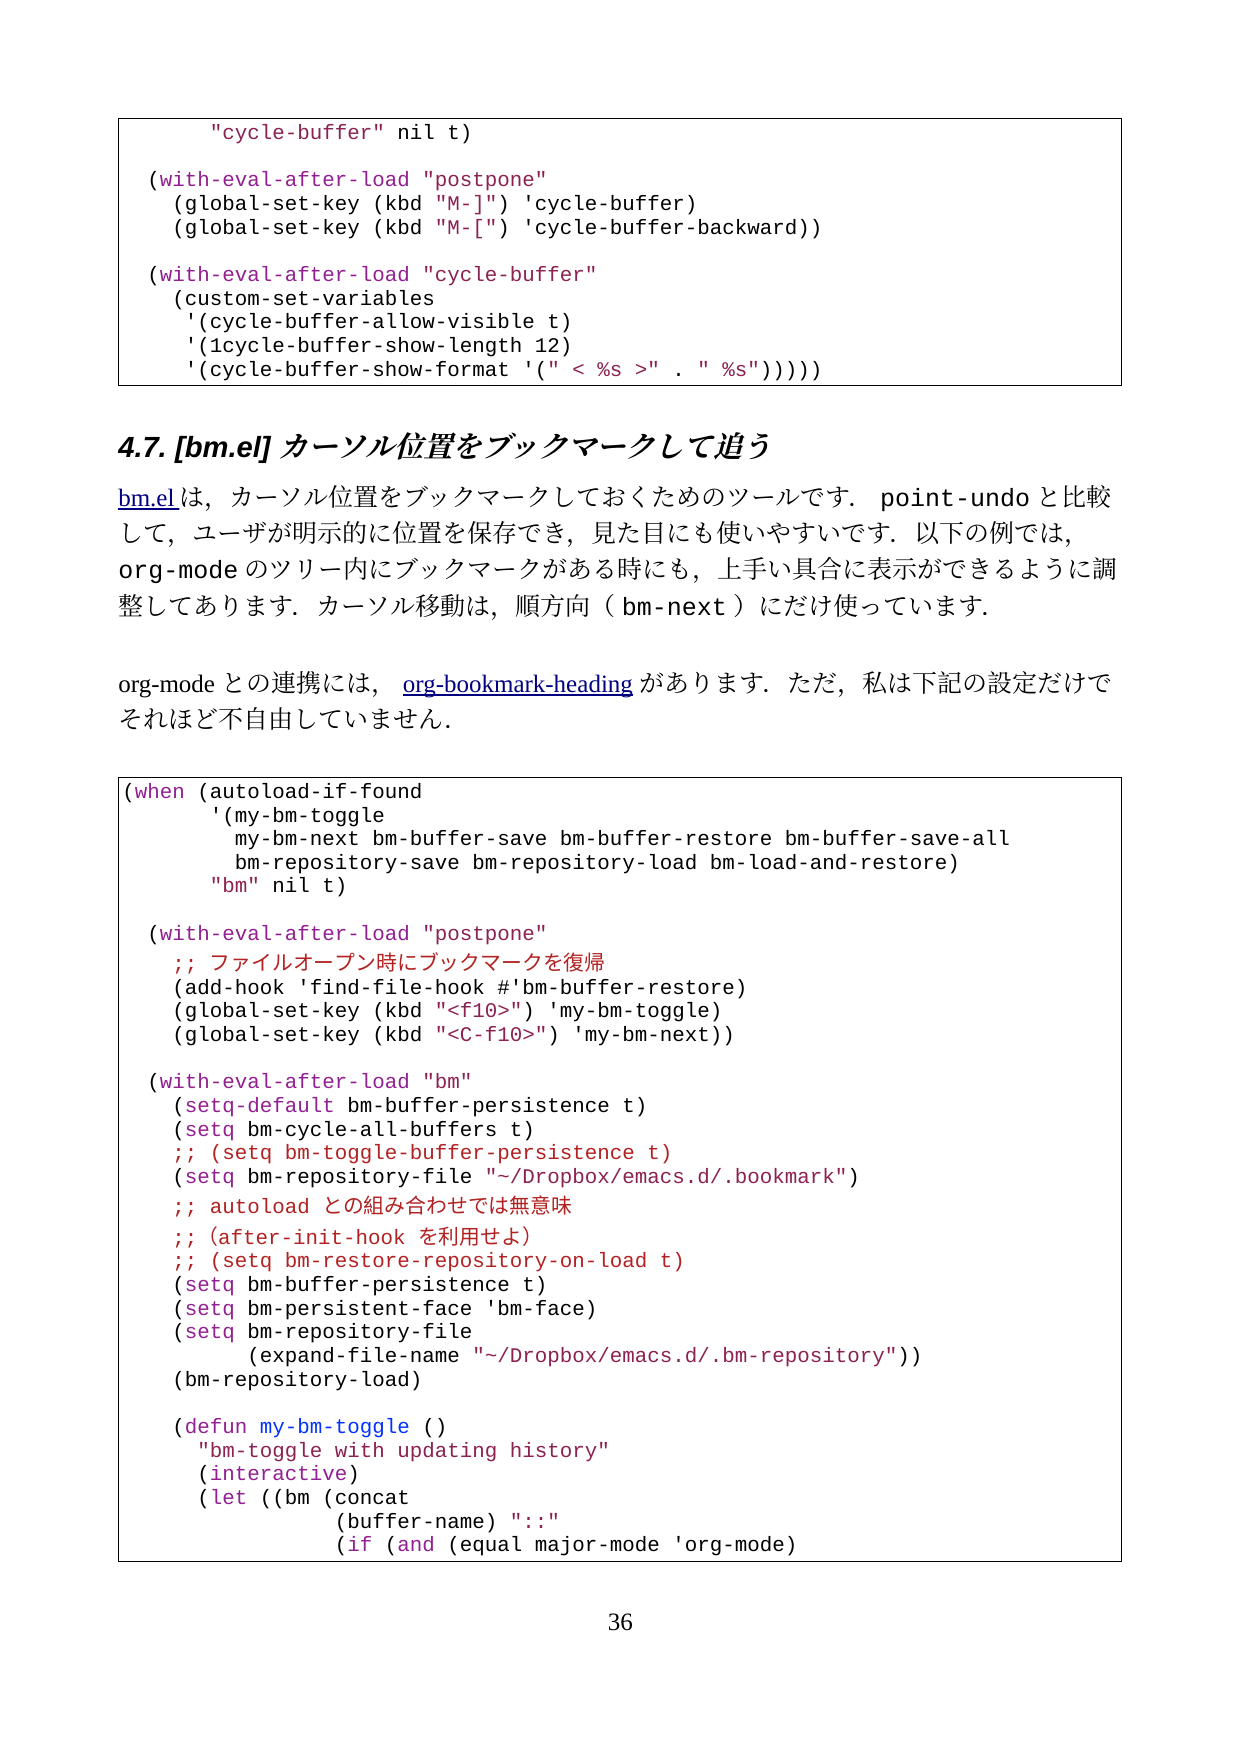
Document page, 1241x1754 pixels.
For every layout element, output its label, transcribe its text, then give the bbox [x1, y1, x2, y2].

text (add-hook 'find-file-hook #'bm-buffer-restore) [119, 973, 1121, 997]
text '(my-bm-toggle [119, 801, 1121, 824]
text (setq bm-repository-file [119, 1317, 1121, 1341]
text '(cycle-buffer-allow-visible t) [119, 307, 1121, 331]
text (with-eval-after-load "bm" [119, 1067, 1121, 1091]
text (defun my-bm-toggle () [119, 1412, 1121, 1436]
text (setq bm-cycle-all-buffers t) [119, 1115, 1121, 1138]
text (global-set-key (kbd "M-[") 'cycle-buffer-backward)) [119, 213, 1121, 236]
text bm.elは，カーソル位置をブックマークしておくためのツールです． point-undo と比較して，ユーザが明示的に位置を保存でき，見た目にも使いやすいです．以下の例では， org-mode のツリー内にブックマークがある時にも，上手い具合に表示ができるように調整してあります．カーソル移動は，順方向（ bm-next ）にだけ使っています． [118, 478, 1122, 651]
text "bm" nil t) [119, 872, 1121, 895]
text ;; ファイルオープン時にブックマークを復帰 [119, 942, 1121, 973]
text ;; (setq bm-toggle-buffer-persistence t) [119, 1138, 1121, 1162]
text ;;（after-init-hook を利用せよ） [119, 1216, 1121, 1247]
text (interactive) [119, 1459, 1121, 1483]
text my-bm-next bm-buffer-save bm-buffer-restore bm-buffer-save-all [119, 824, 1121, 848]
text '(1cycle-buffer-show-length 12) [119, 331, 1121, 354]
text (expand-file-name "~/Dropbox/emacs.d/.bm-repository")) [119, 1341, 1121, 1365]
text (setq-default bm-buffer-persistence t) [119, 1091, 1121, 1115]
text (if (and (equal major-mode 'org-mode) [119, 1530, 1121, 1561]
text "bm-toggle with updating history" [119, 1436, 1121, 1459]
text ;; autoload との組み合わせでは無意味 [119, 1186, 1121, 1216]
text '(cycle-buffer-show-format '(" < %s >" . " %s"))))) [119, 354, 1121, 385]
text (let ((bm (concat [119, 1483, 1121, 1507]
text (when (autoload-if-found [119, 778, 1121, 801]
subtitle [bm.el] カーソル位置をブックマークして追う [118, 423, 1122, 465]
text (setq bm-buffer-persistence t) [119, 1270, 1121, 1294]
text org-mode との連携には， org-bookmark-heading があります．ただ，私は下記の設定だけでそれほど不自由していません． [118, 664, 1122, 764]
text (buffer-name) "::" [119, 1507, 1121, 1530]
text (with-eval-after-load "postpone" [119, 919, 1121, 942]
text (bm-repository-load) [119, 1365, 1121, 1388]
text (with-eval-after-load "postpone" [119, 165, 1121, 189]
text ;; (setq bm-restore-repository-on-load t) [119, 1247, 1121, 1270]
text bm-repository-save bm-repository-load bm-load-and-restore) [119, 848, 1121, 872]
text (setq bm-repository-file "~/Dropbox/emacs.d/.bookmark") [119, 1162, 1121, 1186]
text (global-set-key (kbd "<C-f10>") 'my-bm-next)) [119, 1020, 1121, 1044]
text "cycle-buffer" nil t) [119, 119, 1121, 142]
text (setq bm-persistent-face 'bm-face) [119, 1294, 1121, 1317]
text (custom-set-variables [119, 284, 1121, 307]
text (global-set-key (kbd "<f10>") 'my-bm-toggle) [119, 997, 1121, 1020]
text (global-set-key (kbd "M-]") 'cycle-buffer) [119, 189, 1121, 213]
text (with-eval-after-load "cycle-buffer" [119, 260, 1121, 284]
